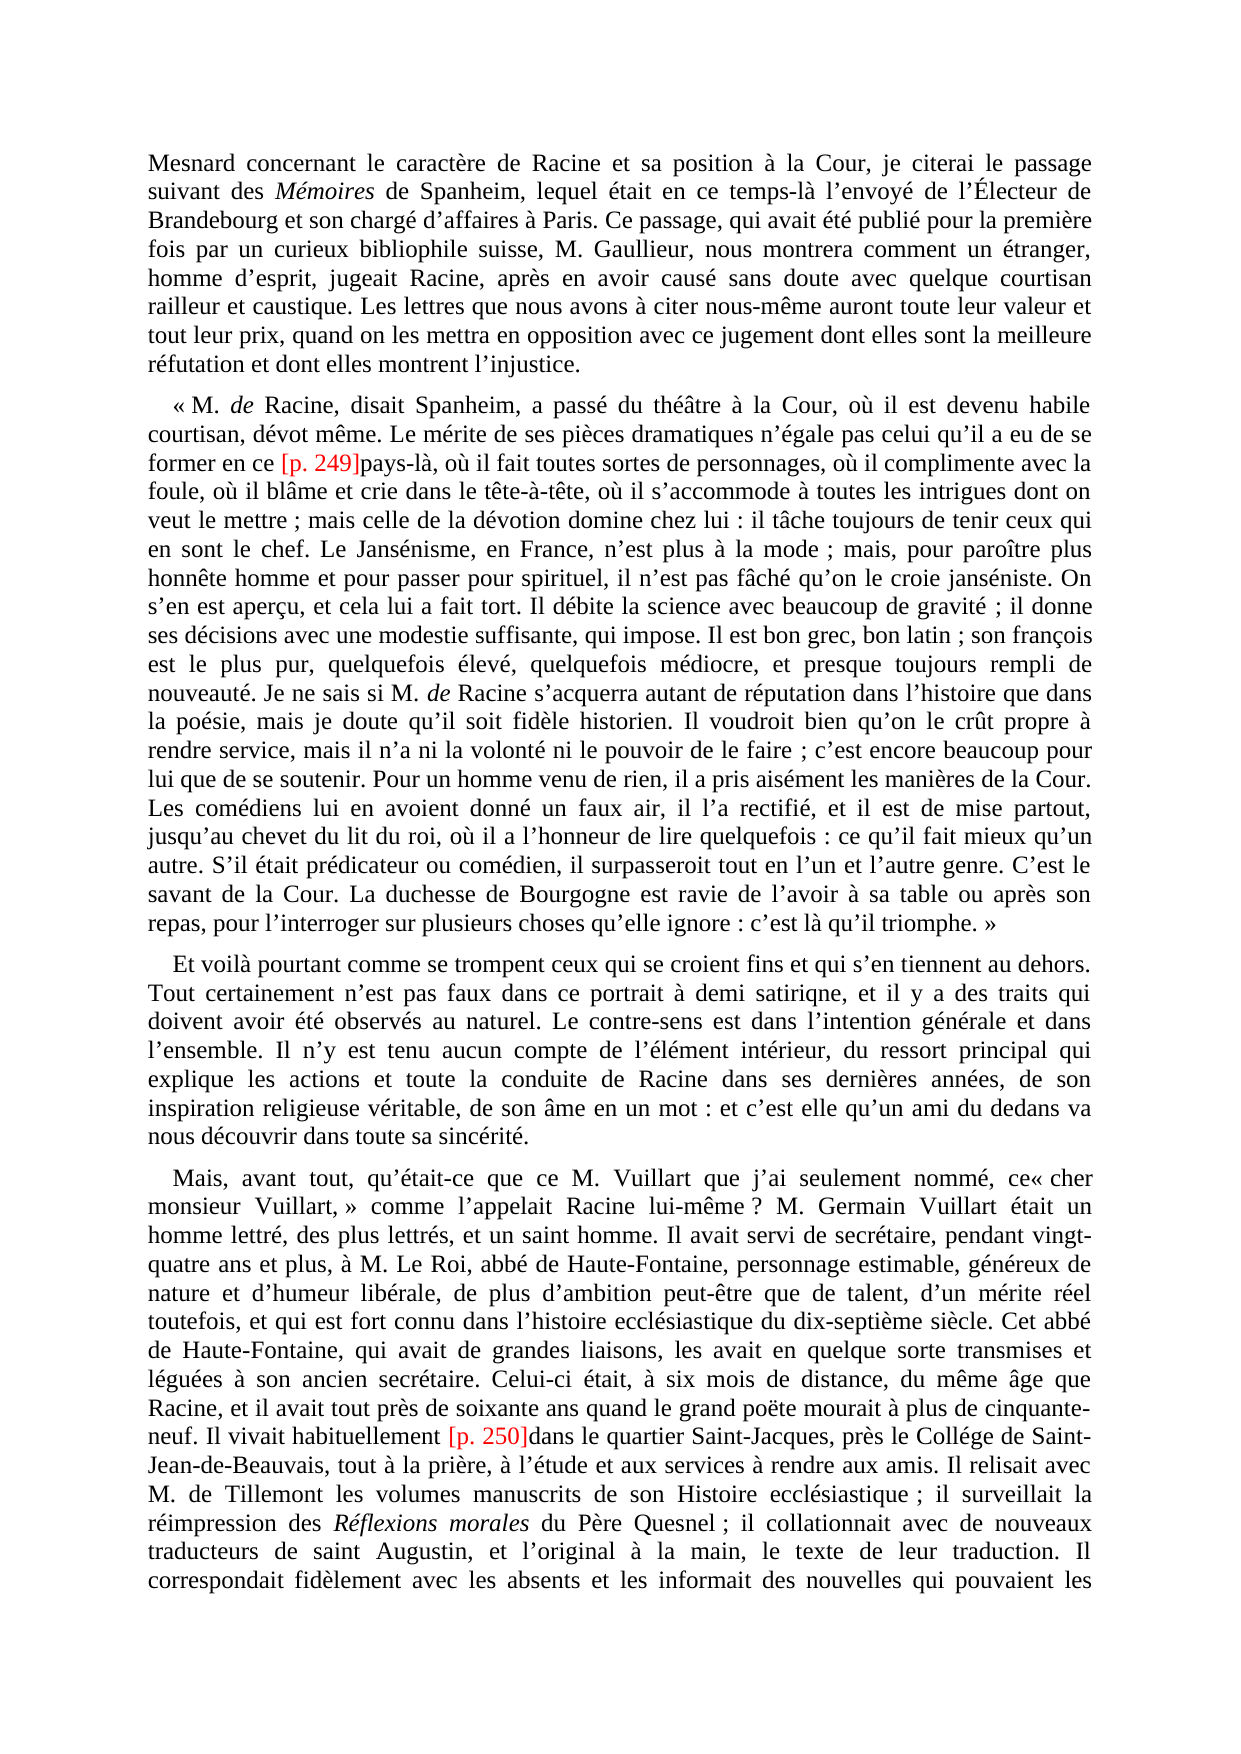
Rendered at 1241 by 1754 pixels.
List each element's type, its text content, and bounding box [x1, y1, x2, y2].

text « M. de Racine, disait Spanheim, a passé du théâtre à la Cour, où il est devenu habile courtisan, dévot même. Le mérite de ses pièces dramatiques n’égale pas celui qu’il a eu de se former en ce [p. 249]pays-là, où il fait toutes sortes de personnages, où il complimente avec la foule, où il blâme et crie dans le tête-à-tête, où il s’accommode à toutes les intrigues dont on veut le mettre ; mais celle de la dévotion domine chez lui : il tâche toujours de tenir ceux qui en sont le chef. Le Jansénisme, en France, n’est plus à la mode ; mais, pour paroître plus honnête homme et pour passer pour spirituel, il n’est pas fâché qu’on le croie janséniste. On s’en est aperçu, et cela lui a fait tort. Il débite la science avec beaucoup de gravité ; il donne ses décisions avec une modestie suffisante, qui impose. Il est bon grec, bon latin ; son françois est le plus pur, quelquefois élevé, quelquefois médiocre, et presque toujours rempli de nouveauté. Je ne sais si M. de Racine s’acquerra autant de réputation dans l’histoire que dans la poésie, mais je doute qu’il soit fidèle historien. Il voudroit bien qu’on le crût propre à rendre service, mais il n’a ni la volonté ni le pouvoir de le faire ; c’est encore beaucoup pour lui que de se soutenir. Pour un homme venu de rien, il a pris aisément les manières de la Cour. Les comédiens lui en avoient donné un faux air, il l’a rectifié, et il est de mise partout, jusqu’au chevet du lit du roi, où il a l’honneur de lire quelquefois : ce qu’il fait mieux qu’un autre. S’il était prédicateur ou comédien, il surpasseroit tout en l’un et l’autre genre. C’est le savant de la Cour. La duchesse de Bourgogne est ravie de l’avoir à sa table ou après son repas, pour l’interroger sur plusieurs choses qu’elle ignore : c’est là qu’il triomphe. » [148, 390, 1093, 936]
text Et voilà pourtant comme se trompent ceux qui se croient fins et qui s’en tiennent au dehors. Tout certainement n’est pas faux dans ce portrait à demi satiriqne, et il y a des traits qui doivent avoir été observés au naturel. Le contre-sens est dans l’intention générale et dans l’ensemble. Il n’y est tenu aucun compte de l’élément intérieur, du ressort principal qui explique les actions et toute la conduite de Racine dans ses dernières années, de son inspiration religieuse véritable, de son âme en un mot : et c’est elle qu’un ami du dedans va nous découvrir dans toute sa sincérité. [148, 949, 1093, 1150]
text Mais, avant tout, qu’était-ce que ce M. Vuillart que j’ai seulement nommé, ce« cher monsieur Vuillart, » comme l’appelait Racine lui-même ? M. Germain Vuillart était un homme lettré, des plus lettrés, et un saint homme. Il avait servi de secrétaire, pendant vingt-quatre ans et plus, à M. Le Roi, abbé de Haute-Fontaine, personnage estimable, généreux de nature et d’humeur libérale, de plus d’ambition peut-être que de talent, d’un mérite réel toutefois, et qui est fort connu dans l’histoire ecclésiastique du dix-septième siècle. Cet abbé de Haute-Fontaine, qui avait de grandes liaisons, les avait en quelque sorte transmises et léguées à son ancien secrétaire. Celui-ci était, à six mois de distance, du même âge que Racine, et il avait tout près de soixante ans quand le grand poëte mourait à plus de cinquante-neuf. Il vivait habituellement [p. 250]dans le quartier Saint-Jacques, près le Collége de Saint-Jean-de-Beauvais, tout à la prière, à l’étude et aux services à rendre aux amis. Il relisait avec M. de Tillemont les volumes manuscrits de son Histoire ecclésiastique ; il surveillait la réimpression des Réflexions morales du Père Quesnel ; il collationnait avec de nouveaux traducteurs de saint Augustin, et l’original à la main, le texte de leur traduction. Il correspondait fidèlement avec les absents et les informait des nouvelles qui pouvaient les [148, 1163, 1093, 1594]
text Mesnard concernant le caractère de Racine et sa position à la Cour, je citerai le passage suivant des Mémoires de Spanheim, lequel était en ce temps-là l’envoyé de l’Électeur de Brandebourg et son chargé d’affaires à Paris. Ce passage, qui avait été publié pour la première fois par un curieux bibliophile suisse, M. Gaullieur, nous montrera comment un étranger, homme d’esprit, jugeait Racine, après en avoir causé sans doute avec quelque courtisan railleur et caustique. Les lettres que nous avons à citer nous-même auront toute leur valeur et tout leur prix, quand on les mettra en opposition avec ce jugement dont elles sont la meilleure réfutation et dont elles montrent l’injustice. [148, 148, 1093, 378]
